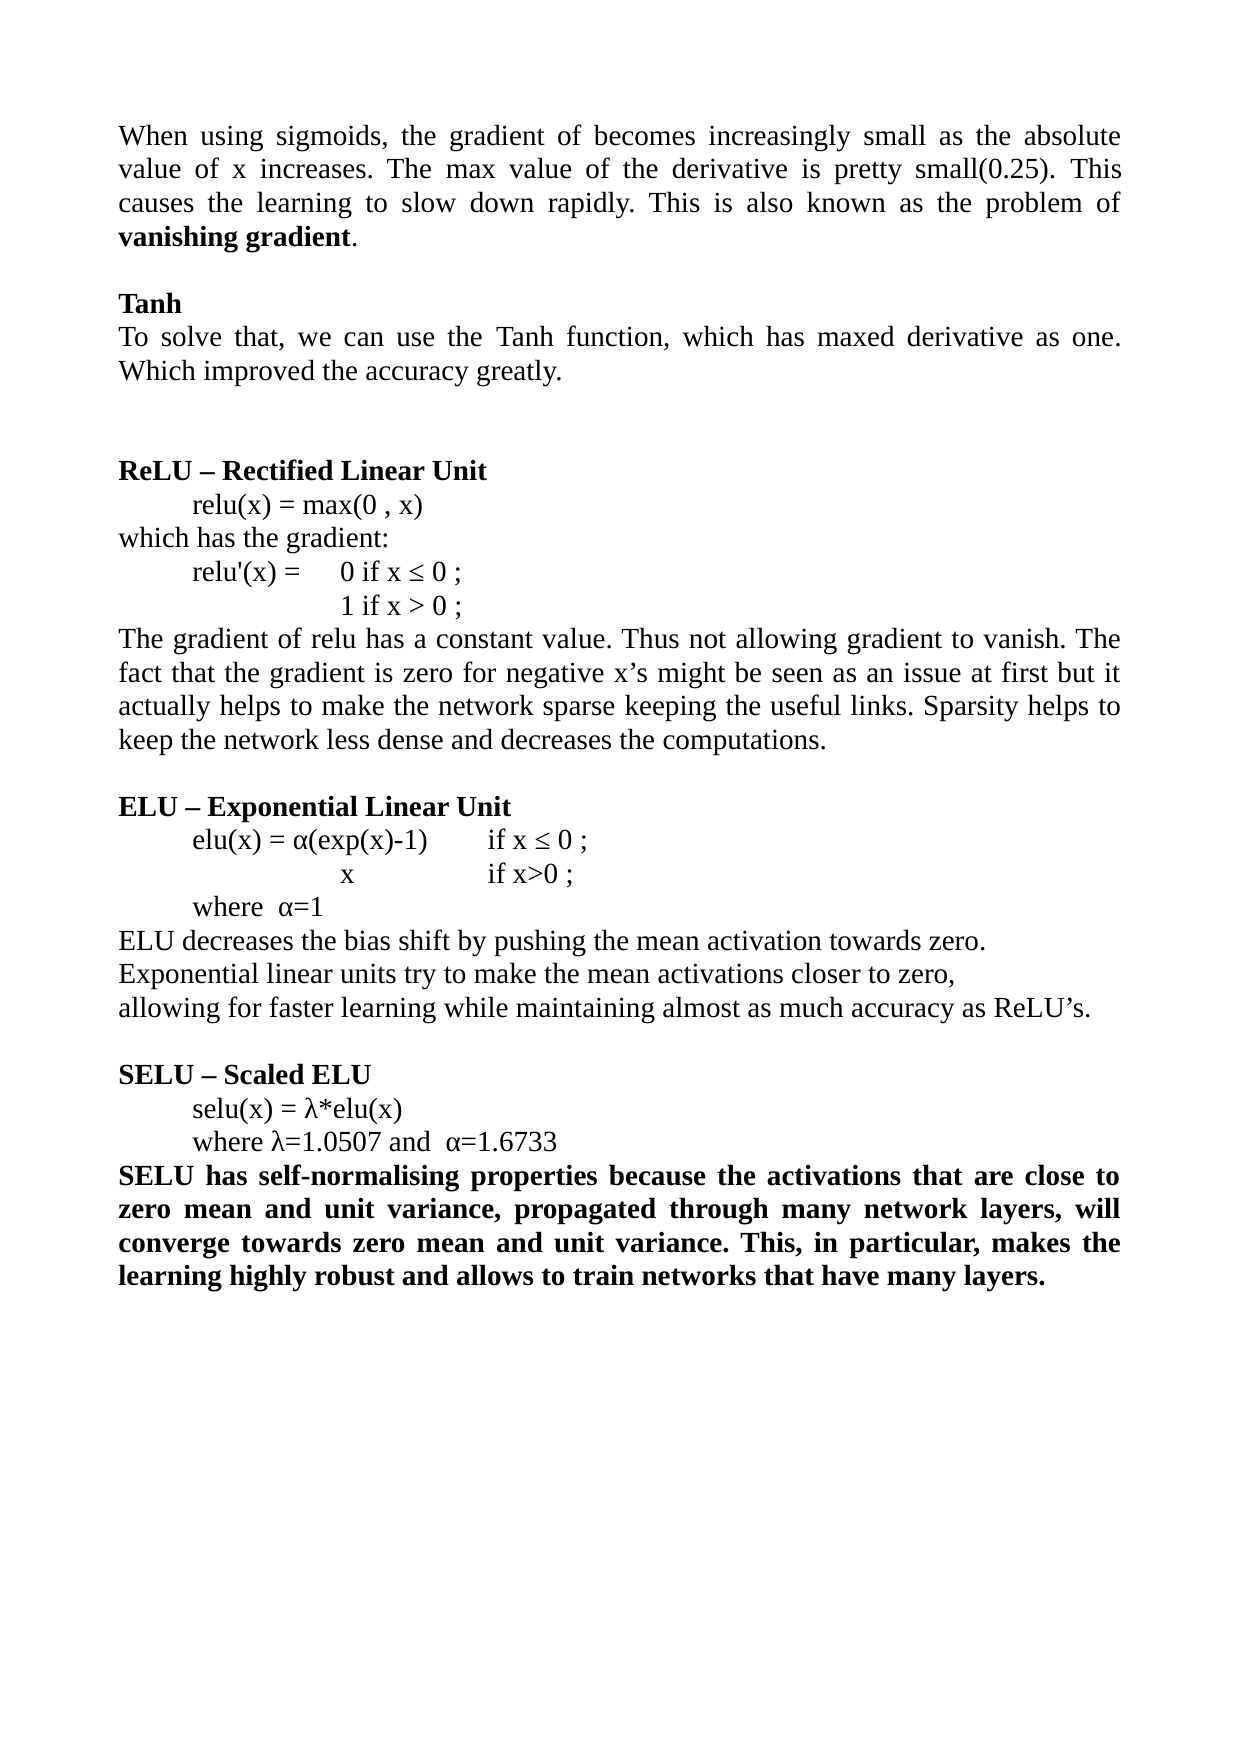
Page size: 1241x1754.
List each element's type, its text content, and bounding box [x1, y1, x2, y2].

text ReLU – Rectified Linear Unit [118, 453, 1122, 487]
text relu(x) = max(0 , x) [118, 487, 1122, 521]
text ELU – Exponential Linear Unit [118, 789, 1122, 822]
text The gradient of relu has a constant value. Thus not allowing gradient to vanish. The fact that the gradient is zero for negative x’s might be seen as an issue at first but it actually helps to make the network sparse keeping the useful links. Sparsity helps to keep the network less dense and decreases the computations. [118, 621, 1122, 755]
text elu(x) = α(exp(x)-1) if x ≤ 0 ; [118, 822, 1122, 856]
text x if x>0 ; [118, 856, 1122, 889]
text ELU decreases the bias shift by pushing the mean activation towards zero. [118, 923, 1122, 957]
text selu(x) = λ*elu(x) [118, 1091, 1122, 1124]
text Tanh [118, 286, 1122, 319]
text allowing for faster learning while maintaining almost as much accuracy as ReLU’s. [118, 990, 1122, 1024]
text SELU has self-normalising properties because the activations that are close to zero mean and unit variance, propagated through many network layers, will converge towards zero mean and unit variance. This, in particular, makes the learning highly robust and allows to train networks that have many layers. [118, 1158, 1122, 1292]
text where λ=1.0507 and α=1.6733 [118, 1124, 1122, 1158]
text which has the gradient: [118, 521, 1122, 554]
text relu'(x) = 0 if x ≤ 0 ; [118, 554, 1122, 588]
text When using sigmoids, the gradient of becomes increasingly small as the absolute value of x increases. The max value of the derivative is pretty small(0.25). This causes the learning to slow down rapidly. This is also known as the problem of vanishing gradient. [118, 118, 1122, 252]
text 1 if x > 0 ; [118, 588, 1122, 621]
text where α=1 [118, 889, 1122, 923]
text To solve that, we can use the Tanh function, which has maxed derivative as one. Which improved the accuracy greatly. [118, 319, 1122, 386]
text Exponential linear units try to make the mean activations closer to zero, [118, 957, 1122, 990]
text SELU – Scaled ELU [118, 1057, 1122, 1091]
